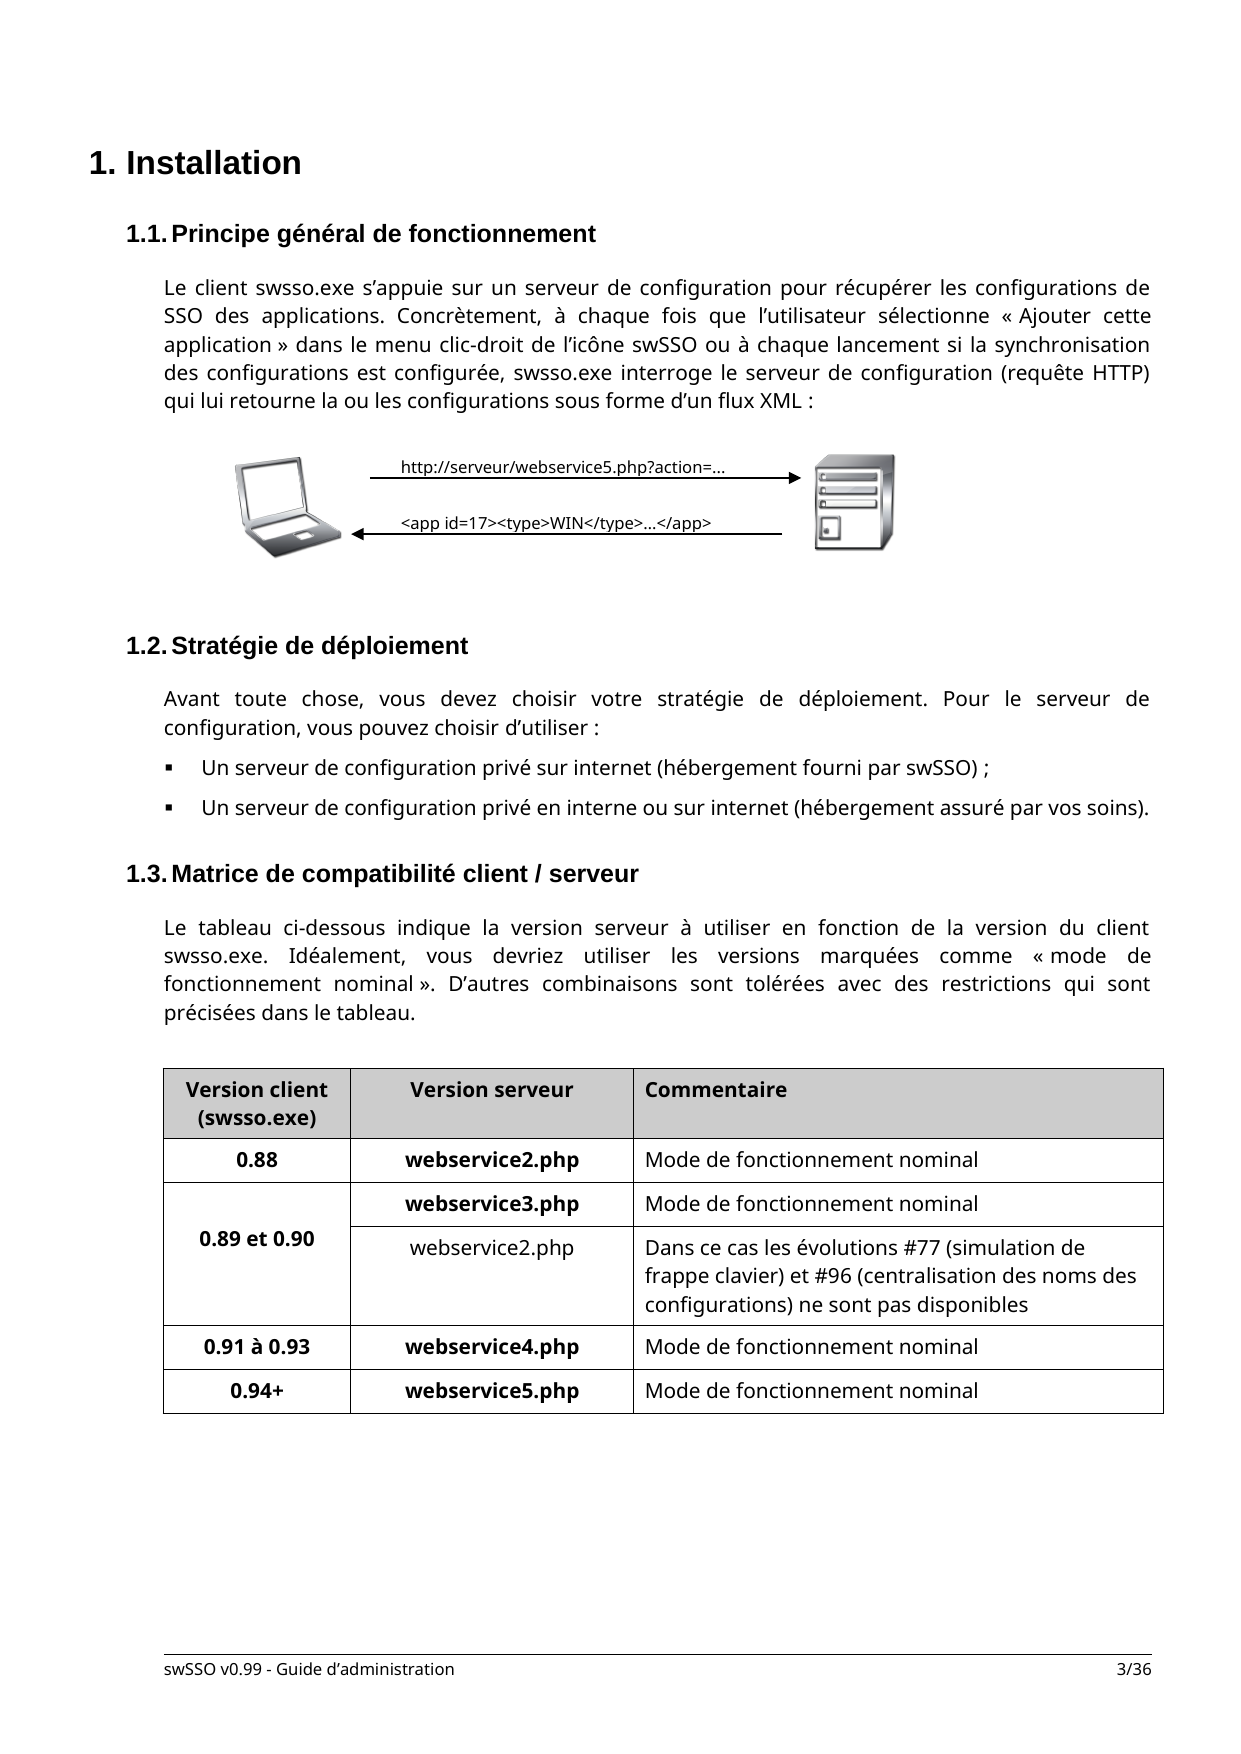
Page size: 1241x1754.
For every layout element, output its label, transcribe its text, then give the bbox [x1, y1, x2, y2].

table_cell 0.94+ [164, 1370, 350, 1413]
table_cell webservice4.php [351, 1326, 633, 1369]
subtitle Matrice de compatibilité client / serveur [126, 859, 1152, 888]
table_cell Mode de fonctionnement nominal [634, 1370, 1163, 1413]
table_cell Mode de fonctionnement nominal [634, 1183, 1163, 1226]
table_header Version serveur [351, 1069, 633, 1138]
table_cell webservice3.php [351, 1183, 633, 1226]
list Un serveur de configuration privé en interne ou sur internet (hébergement assuré par vos soins). [164, 793, 1152, 821]
subtitle Installation [89, 143, 1152, 182]
text Avant toute chose, vous devez choisir votre stratégie de déploiement. Pour le serveur de configuration, vous pouvez choisir d’utiliser : [164, 684, 1152, 741]
text http://serveur/webservice5.php?action=... [401, 456, 766, 475]
table_cell Mode de fonctionnement nominal [634, 1326, 1163, 1369]
picture [774, 419, 935, 584]
table_header Commentaire [634, 1069, 1163, 1138]
table_cell 0.88 [164, 1139, 350, 1182]
subtitle Principe général de fonctionnement [126, 219, 1152, 248]
text <app id=17><type>WIN</type>…</app> [401, 512, 766, 531]
table_cell Dans ce cas les évolutions #77 (simulation de frappe clavier) et #96 (centralisation des noms des configurations) ne sont pas disponibles [634, 1227, 1163, 1325]
table_cell 0.91 à 0.93 [164, 1326, 350, 1369]
table_cell webservice5.php [351, 1370, 633, 1413]
table_cell webservice2.php [351, 1139, 633, 1182]
subtitle Stratégie de déploiement [126, 631, 1152, 659]
list Un serveur de configuration privé sur internet (hébergement fourni par swSSO) ; [164, 753, 1152, 781]
table_cell Mode de fonctionnement nominal [634, 1139, 1163, 1182]
text Le client swsso.exe s’appuie sur un serveur de configuration pour récupérer les configurations de SSO des applications. Concrètement, à chaque fois que l’utilisateur sélectionne « Ajouter cette application » dans le menu clic-droit de l’icône swSSO ou à chaque lancement si la synchronisation des configurations est configurée, swsso.exe interroge le serveur de configuration (requête HTTP) qui lui retourne la ou les configurations sous forme d’un flux XML : [164, 273, 1152, 415]
table_cell webservice2.php [351, 1227, 633, 1325]
table_cell 0.89 et 0.90 [164, 1183, 350, 1325]
text Le tableau ci-dessous indique la version serveur à utiliser en fonction de la version du client swsso.exe. Idéalement, vous devriez utiliser les versions marquées comme « mode de fonctionnement nominal ». D’autres combinaisons sont tolérées avec des restrictions qui sont précisées dans le tableau. [164, 913, 1152, 1026]
picture [207, 424, 367, 588]
table_header Version client (swsso.exe) [164, 1069, 350, 1138]
